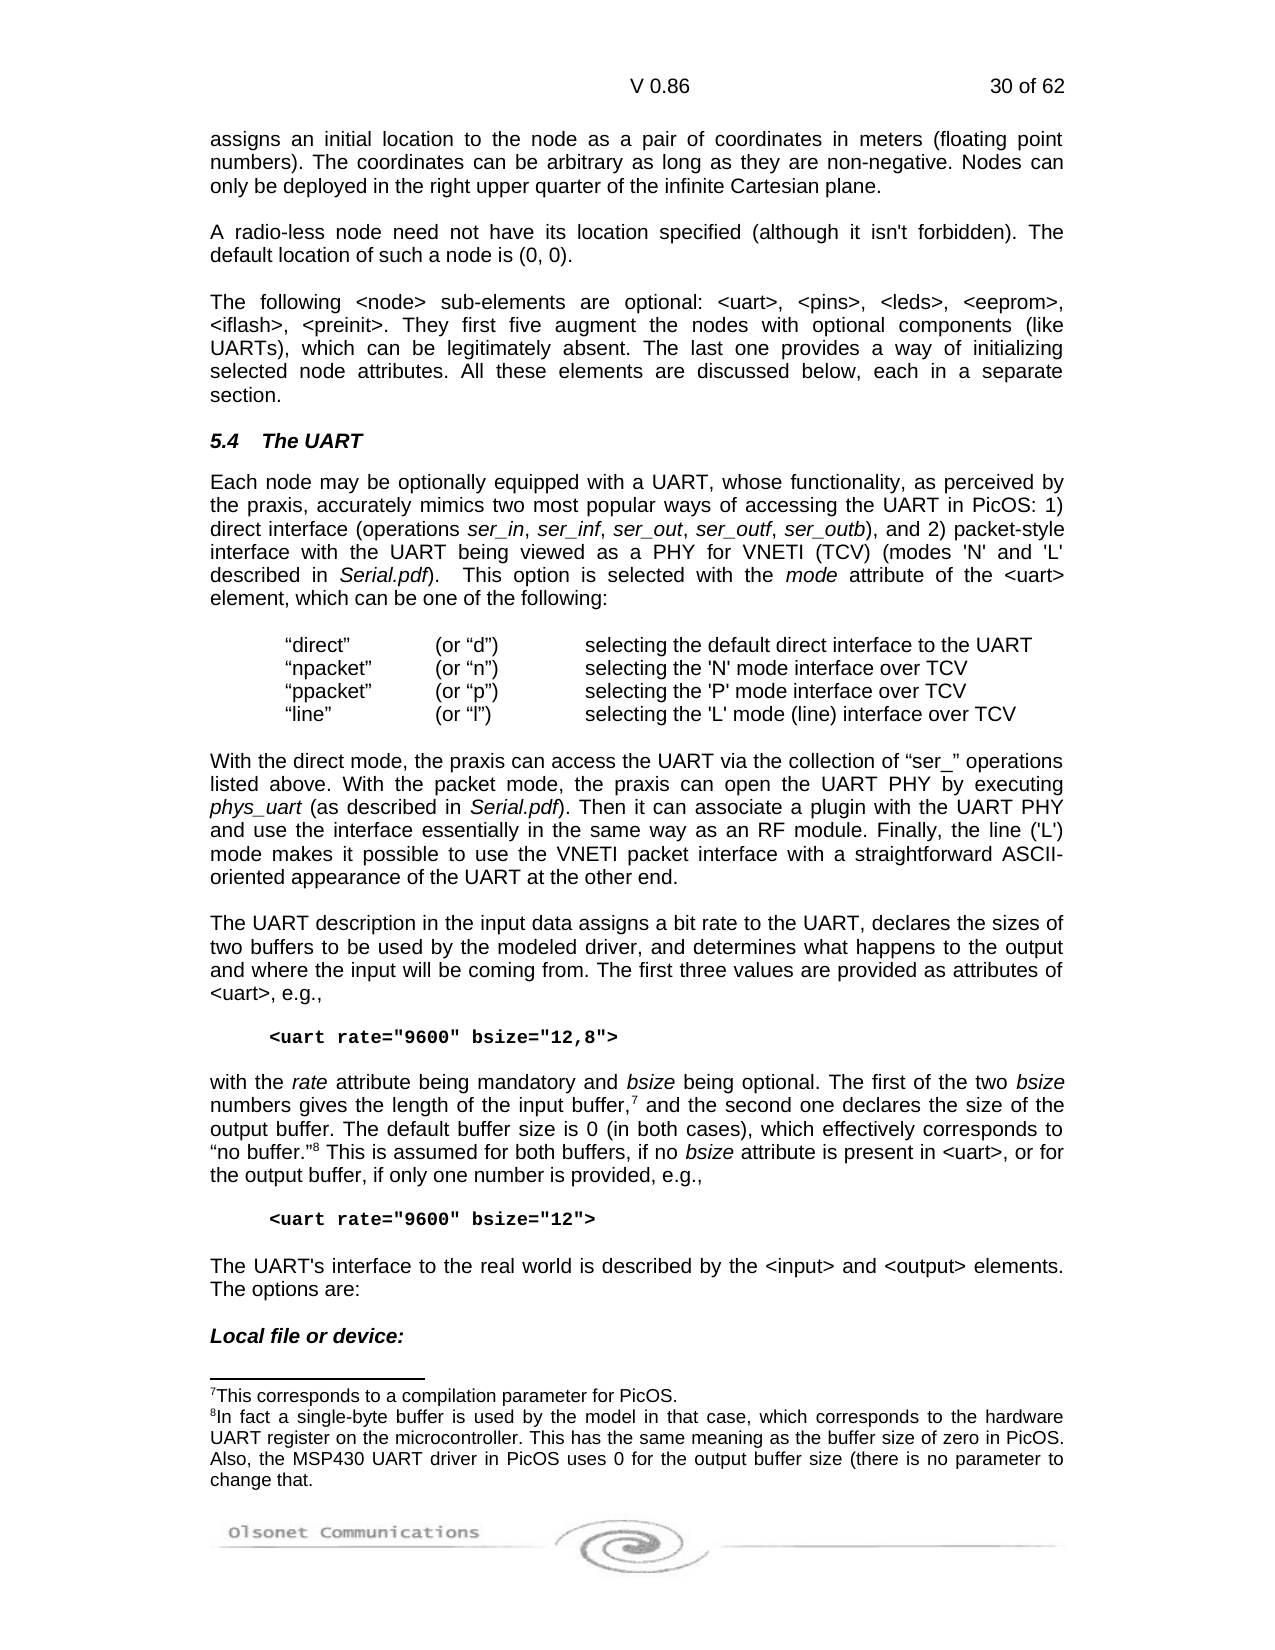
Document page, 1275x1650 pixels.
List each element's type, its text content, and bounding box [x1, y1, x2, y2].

text assigns an initial location to the node as a pair of coordinates in meters (floating point numbers). The coordinates can be arbitrary as long as they are non-negative. Nodes can only be deployed in the right upper quarter of the infinite Cartesian plane. [210, 128, 1065, 197]
text with the rate attribute being mandatory and bsize being optional. The first of the two bsize numbers gives the length of the input buffer, and the second one declares the size of the output buffer. The default buffer size is 0 (in both cases), which effectively corresponds to “no buffer.” This is assumed for both buffers, if no bsize attribute is present in <uart>, or for the output buffer, if only one number is provided, e.g., [210, 1071, 1065, 1187]
text In fact a single-byte buffer is used by the model in that case, which corresponds to the hardware UART register on the microcontroller. This has the same meaning as the buffer size of zero in PicOS. Also, the MSP430 UART driver in PicOS uses 0 for the output buffer size (there is no parameter to change that. [210, 1406, 1065, 1490]
text The UART's interface to the real world is described by the <input> and <output> elements. The options are: [210, 1254, 1065, 1301]
text With the direct mode, the praxis can access the UART via the collection of “ser_” operations listed above. With the packet mode, the praxis can open the UART PHY by executing phys_uart (as described in Serial.pdf). Then it can associate a plugin with the UART PHY and use the interface essentially in the same way as an RF module. Finally, the line ('L') mode makes it possible to use the VNETI packet interface with a straightforward ASCII-oriented appearance of the UART at the other end. [210, 749, 1065, 889]
text <uart rate="9600" bsize="12"> [269, 1210, 1065, 1231]
text “direct” (or “d”) selecting the default direct interface to the UART [210, 633, 1065, 656]
text <uart rate="9600" bsize="12,8"> [269, 1028, 1065, 1049]
text The following <node> sub-elements are optional: <uart>, <pins>, <leds>, <eeprom>, <iflash>, <preinit>. They first five augment the nodes with optional components (like UARTs), which can be legitimately absent. The last one provides a way of initializing selected node attributes. All these elements are discussed below, each in a separate section. [210, 290, 1065, 406]
picture [210, 1504, 1065, 1596]
text “ppacket” (or “p”) selecting the 'P' mode interface over TCV [210, 680, 1065, 703]
text “npacket” (or “n”) selecting the 'N' mode interface over TCV [210, 656, 1065, 680]
text Each node may be optionally equipped with a UART, whose functionality, as perceived by the praxis, accurately mimics two most popular ways of accessing the UART in PicOS: 1) direct interface (operations ser_in, ser_inf, ser_out, ser_outf, ser_outb), and 2) packet-style interface with the UART being viewed as a PHY for VNETI (TCV) (modes 'N' and 'L' described in Serial.pdf). This option is selected with the mode attribute of the <uart> element, which can be one of the following: [210, 471, 1065, 610]
text Local file or device: [210, 1324, 1065, 1347]
text “line” (or “l”) selecting the 'L' mode (line) interface over TCV [210, 703, 1065, 726]
text The UART description in the input data assigns a bit rate to the UART, declares the sizes of two buffers to be used by the modeled driver, and determines what happens to the output and where the input will be coming from. The first three values are provided as attributes of <uart>, e.g., [210, 912, 1065, 1005]
text This corresponds to a compilation parameter for PicOS. [210, 1385, 1065, 1406]
text A radio-less node need not have its location specified (although it isn't forbidden). The default location of such a node is (0, 0). [210, 221, 1065, 267]
subtitle The UART [210, 430, 1065, 453]
